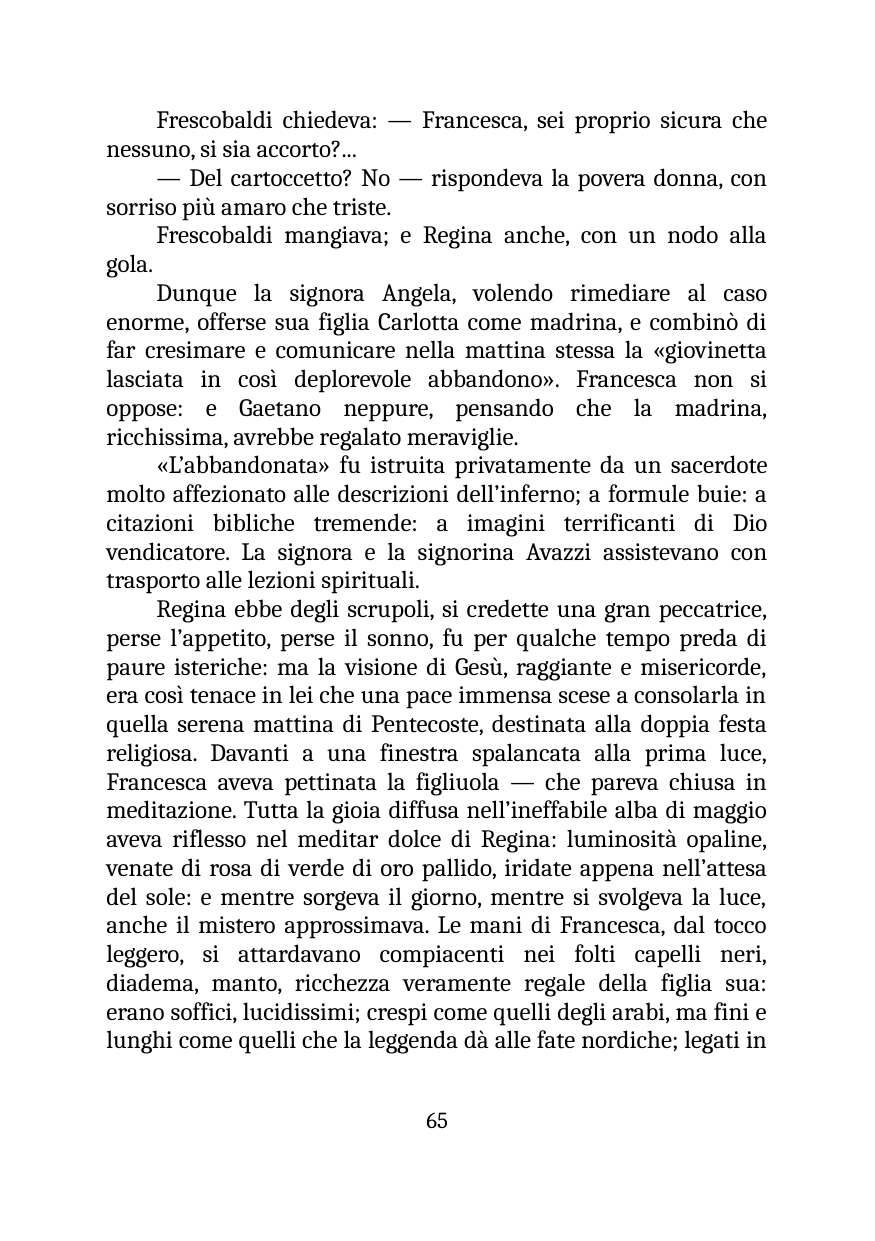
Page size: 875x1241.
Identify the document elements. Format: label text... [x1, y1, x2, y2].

text Frescobaldi chiedeva: — Francesca, sei proprio sicura che nessuno, si sia accorto?... [106, 106, 768, 164]
text — Del cartoccetto? No — rispondeva la povera donna, con sorriso più amaro che triste. [106, 164, 768, 221]
text Regina ebbe degli scrupoli, si credette una gran peccatrice, perse l’appetito, perse il sonno, fu per qualche tempo preda di paure isteriche: ma la visione di Gesù, raggiante e misericorde, era così tenace in lei che una pace immensa scese a consolarla in quella serena mattina di Pentecoste, destinata alla doppia festa religiosa. Davanti a una finestra spalancata alla prima luce, Francesca aveva pettinata la figliuola — che pareva chiusa in meditazione. Tutta la gioia diffusa nell’ineffabile alba di maggio aveva riflesso nel meditar dolce di Regina: luminosità opaline, venate di rosa di verde di oro pallido, iridate appena nell’attesa del sole: e mentre sorgeva il giorno, mentre si svolgeva la luce, anche il mistero approssimava. Le mani di Francesca, dal tocco leggero, si attardavano compiacenti nei folti capelli neri, diadema, manto, ricchezza veramente regale della figlia sua: erano soffici, lucidissimi; crespi come quelli degli arabi, ma fini e lunghi come quelli che la leggenda dà alle fate nordiche; legati in [106, 595, 768, 1055]
text Frescobaldi mangiava; e Regina anche, con un nodo alla gola. [106, 221, 768, 279]
text Dunque la signora Angela, volendo rimediare al caso enorme, offerse sua figlia Carlotta come madrina, e combinò di far cresimare e comunicare nella mattina stessa la «giovinetta lasciata in così deplorevole abbandono». Francesca non si oppose: e Gaetano neppure, pensando che la madrina, ricchissima, avrebbe regalato meraviglie. [106, 279, 768, 451]
text «L’abbandonata» fu istruita privatamente da un sacerdote molto affezionato alle descrizioni dell’inferno; a formule buie: a citazioni bibliche tremende: a imagini terrificanti di Dio vendicatore. La signora e la signorina Avazzi assistevano con trasporto alle lezioni spirituali. [106, 451, 768, 595]
